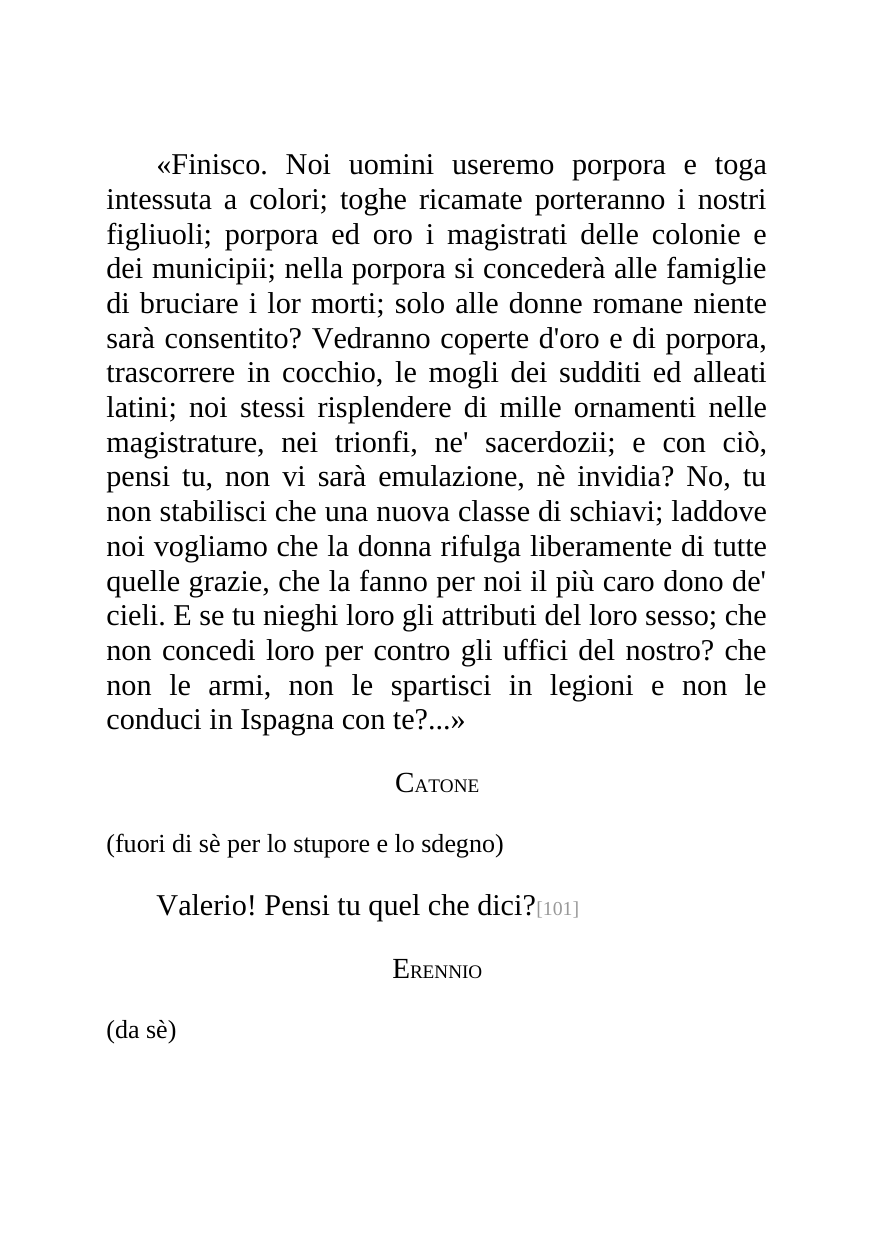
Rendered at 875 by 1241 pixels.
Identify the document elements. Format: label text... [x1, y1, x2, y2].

text Catone [156, 765, 718, 799]
text «Finisco. Noi uomini useremo porpora e toga intessuta a colori; toghe ricamate porteranno i nostri figliuoli; porpora ed oro i magistrati delle colonie e dei municipii; nella porpora si concederà alle famiglie di bruciare i lor morti; solo alle donne romane niente sarà consentito? Vedranno coperte d'oro e di porpora, trascorrere in cocchio, le mogli dei sudditi ed alleati latini; noi stessi risplendere di mille ornamenti nelle magistrature, nei trionfi, ne' sacerdozii; e con ciò, pensi tu, non vi sarà emulazione, nè invidia? No, tu non stabilisci che una nuova classe di schiavi; laddove noi vogliamo che la donna rifulga liberamente di tutte quelle grazie, che la fanno per noi il più caro dono de' cieli. E se tu nieghi loro gli attributi del loro sesso; che non concedi loro per contro gli uffici del nostro? che non le armi, non le spartisci in legioni e non le conduci in Ispagna con te?...» [106, 146, 768, 736]
text (da sè) [106, 1014, 768, 1044]
text (fuori di sè per lo stupore e lo sdegno) [106, 828, 768, 858]
text Erennio [156, 951, 718, 984]
text Valerio! Pensi tu quel che dici?[101] [106, 887, 768, 922]
